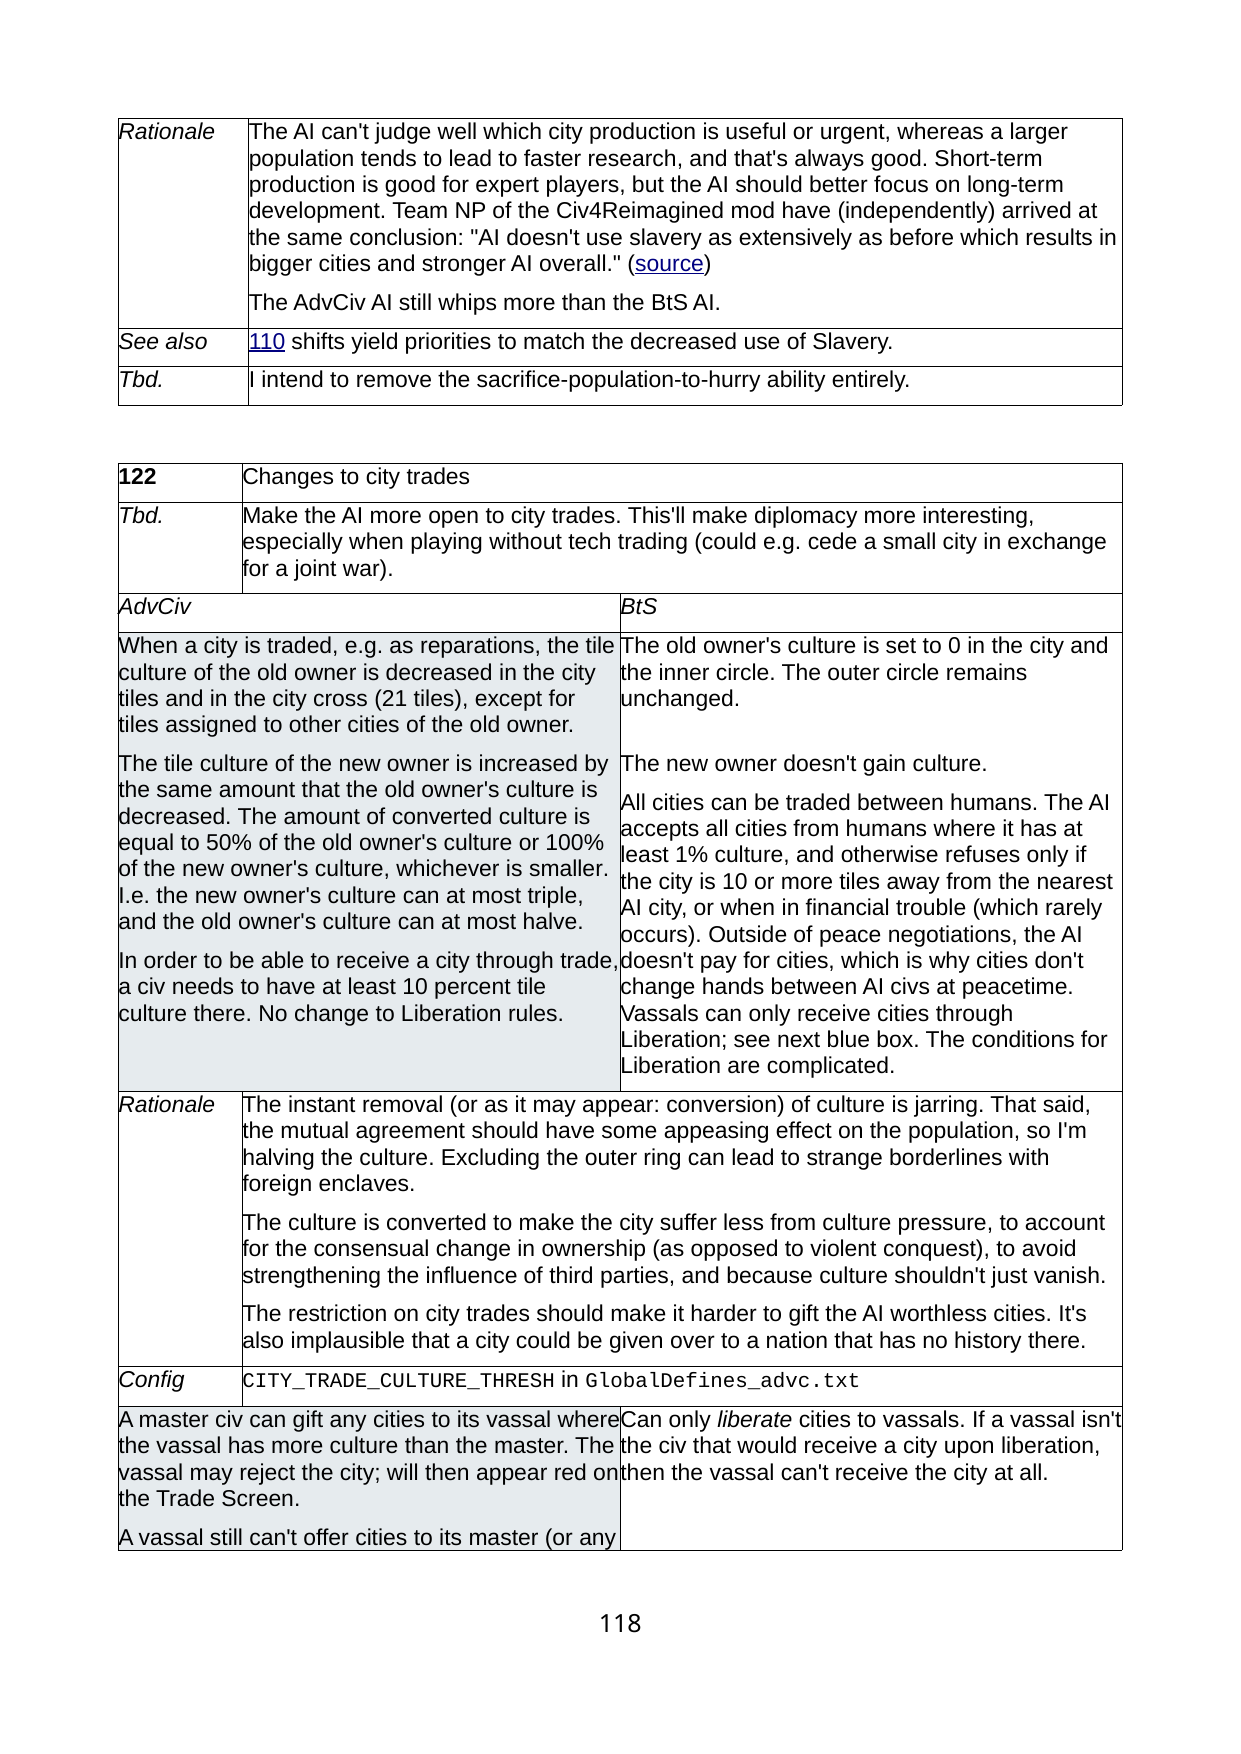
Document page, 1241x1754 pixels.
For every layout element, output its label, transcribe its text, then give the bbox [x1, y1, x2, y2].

table_cell Tbd. [119, 367, 248, 405]
table_cell Can only liberate cities to vassals. If a vassal isn't the civ that would receive a city upon liberation, then the vassal can't receive the city at all. [621, 1407, 1122, 1550]
table_header Changes to city trades [243, 464, 1122, 502]
table_header 122 [119, 464, 242, 502]
table_cell 110 shifts yield priorities to match the decreased use of Slavery. [249, 329, 1122, 366]
table_cell The AI can't judge well which city production is useful or urgent, whereas a larger population tends to lead to faster research, and that's always good. Short-term production is good for expert players, but the AI should better focus on long-term development. Team NP of the Civ4Reimagined mod have (independently) arrived at the same conclusion: "AI doesn't use slavery as extensively as before which results in bigger cities and stronger AI overall." (source) The AdvCiv AI still whips more than the BtS AI. [249, 119, 1122, 327]
table_cell BtS [621, 594, 1122, 632]
table_cell Tbd. [119, 503, 242, 593]
table_cell Make the AI more open to city trades. This'll make diplomacy more interesting, especially when playing without tech trading (could e.g. cede a small city in exchange for a joint war). [243, 503, 1122, 593]
table_cell The instant removal (or as it may appear: conversion) of culture is jarring. That said, the mutual agreement should have some appeasing effect on the population, so I'm halving the culture. Excluding the outer ring can lead to strange borderlines with foreign enclaves. The culture is converted to make the city suffer less from culture pressure, to account for the consensual change in ownership (as opposed to violent conquest), to avoid strengthening the influence of third parties, and because culture shouldn't just vanish. The restriction on city trades should make it harder to gift the AI worthless cities. It's also implausible that a city could be given over to a nation that has no history there. [243, 1092, 1122, 1366]
table_cell The old owner's culture is set to 0 in the city and the inner circle. The outer circle remains unchanged. The new owner doesn't gain culture. All cities can be traded between humans. The AI accepts all cities from humans where it has at least 1% culture, and otherwise refuses only if the city is 10 or more tiles away from the nearest AI city, or when in financial trouble (which rarely occurs). Outside of peace negotiations, the AI doesn't pay for cities, which is why cities don't change hands between AI civs at peacetime. Vassals can only receive cities through Liberation; see next blue box. The conditions for Liberation are complicated. [621, 633, 1122, 1091]
table_cell When a city is traded, e.g. as reparations, the tile culture of the old owner is decreased in the city tiles and in the city cross (21 tiles), except for tiles assigned to other cities of the old owner. The tile culture of the new owner is increased by the same amount that the old owner's culture is decreased. The amount of converted culture is equal to 50% of the old owner's culture or 100% of the new owner's culture, whichever is smaller. I.e. the new owner's culture can at most triple, and the old owner's culture can at most halve. In order to be able to receive a city through trade, a civ needs to have at least 10 percent tile culture there. No change to Liberation rules. [119, 633, 620, 1091]
table_cell Rationale [119, 1092, 242, 1366]
table_cell AdvCiv [119, 594, 620, 632]
table_cell I intend to remove the sacrifice-population-to-hurry ability entirely. [249, 367, 1122, 405]
table_cell See also [119, 329, 248, 366]
table_cell A master civ can gift any cities to its vassal where the vassal has more culture than the master. The vassal may reject the city; will then appear red on the Trade Screen. A vassal still can't offer cities to its master (or any [119, 1407, 620, 1550]
table_cell CITY_TRADE_CULTURE_THRESH in GlobalDefines_advc.txt [243, 1367, 1122, 1406]
table_cell Config [119, 1367, 242, 1406]
table_cell Rationale [119, 119, 248, 327]
